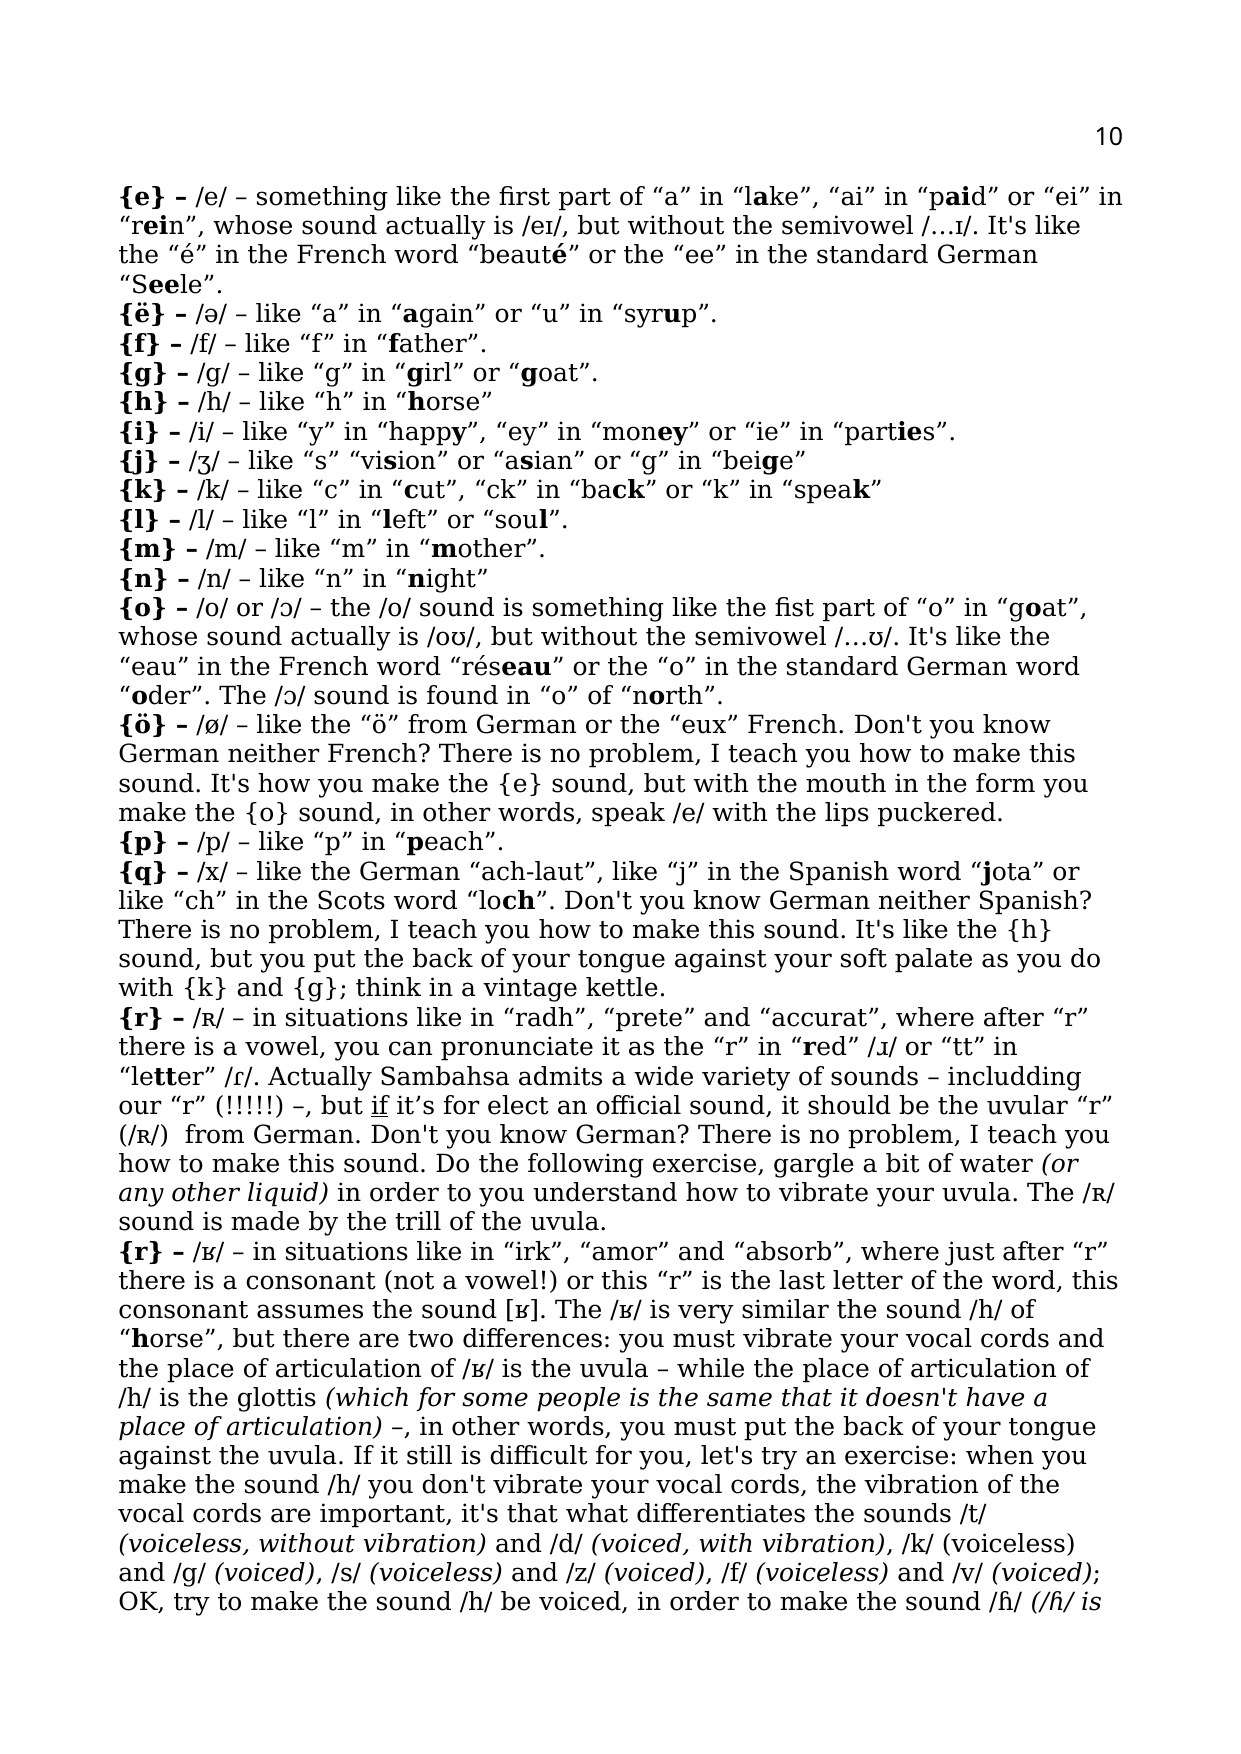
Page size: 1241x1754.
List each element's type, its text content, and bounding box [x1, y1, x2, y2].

text {r} – /ʀ/ – in situations like in “radh”, “prete” and “accurat”, where after “r” there is a vowel, you can pronunciate it as the “r” in “red” /ɹ/ or “tt” in “letter” /ɾ/. Actually Sambahsa admits a wide variety of sounds – includding our “r” (!!!!!) –, but if it’s for elect an official sound, it should be the uvular “r” (/ʀ/) from German. Don't you know German? There is no problem, I teach you how to make this sound. Do the following exercise, gargle a bit of water (or any other liquid) in order to you understand how to vibrate your uvula. The /ʀ/ sound is made by the trill of the uvula. [118, 1003, 1123, 1237]
text {g} – /g/ – like “g” in “girl” or “goat”. [118, 358, 1123, 387]
text {m} – /m/ – like “m” in “mother”. [118, 534, 1123, 563]
text {o} – /o/ or /ɔ/ – the /o/ sound is something like the fist part of “o” in “goat”, whose sound actually is /oʊ/, but without the semivowel /…ʊ/. It's like the “eau” in the French word “réseau” or the “o” in the standard German word “oder”. The /ɔ/ sound is found in “o” of “north”. [118, 593, 1123, 710]
text {e} – /e/ – something like the first part of “a” in “lake”, “ai” in “paid” or “ei” in “rein”, whose sound actually is /eɪ/, but without the semivowel /…ɪ/. It's like the “é” in the French word “beauté” or the “ee” in the standard German “Seele”. [118, 182, 1123, 299]
text {n} – /n/ – like “n” in “night” [118, 563, 1123, 593]
text {l} – /l/ – like “l” in “left” or “soul”. [118, 505, 1123, 534]
text {i} – /i/ – like “y” in “happy”, “ey” in “money” or “ie” in “parties”. [118, 417, 1123, 446]
text {r} – /ʁ/ – in situations like in “irk”, “amor” and “absorb”, where just after “r” there is a consonant (not a vowel!) or this “r” is the last letter of the word, this consonant assumes the sound [ʁ]. The /ʁ/ is very similar the sound /h/ of “horse”, but there are two differences: you must vibrate your vocal cords and the place of articulation of /ʁ/ is the uvula – while the place of articulation of /h/ is the glottis (which for some people is the same that it doesn't have a place of articulation) –, in other words, you must put the back of your tongue against the uvula. If it still is difficult for you, let's try an exercise: when you make the sound /h/ you don't vibrate your vocal cords, the vibration of the vocal cords are important, it's that what differentiates the sounds /t/ (voiceless, without vibration) and /d/ (voiced, with vibration), /k/ (voiceless) and /g/ (voiced), /s/ (voiceless) and /z/ (voiced), /f/ (voiceless) and /v/ (voiced); OK, try to make the sound /h/ be voiced, in order to make the sound /ɦ/ (/ɦ/ is [118, 1237, 1123, 1616]
text {ë} – /ə/ – like “a” in “again” or “u” in “syrup”. [118, 299, 1123, 328]
text {ö} – /ø/ – like the “ö” from German or the “eux” French. Don't you know German neither French? There is no problem, I teach you how to make this sound. It's how you make the {e} sound, but with the mouth in the form you make the {o} sound, in other words, speak /e/ with the lips puckered. [118, 710, 1123, 827]
text {h} – /h/ – like “h” in “horse” [118, 387, 1123, 417]
text {p} – /p/ – like “p” in “peach”. [118, 827, 1123, 856]
text {j} – /ʒ/ – like “s” “vision” or “asian” or “g” in “beige” [118, 446, 1123, 475]
text {k} – /k/ – like “c” in “cut”, “ck” in “back” or “k” in “speak” [118, 475, 1123, 505]
text {f} – /f/ – like “f” in “father”. [118, 328, 1123, 358]
text {q} – /x/ – like the German “ach-laut”, like “j” in the Spanish word “jota” or like “ch” in the Scots word “loch”. Don't you know German neither Spanish? There is no problem, I teach you how to make this sound. It's like the {h} sound, but you put the back of your tongue against your soft palate as you do with {k} and {g}; think in a vintage kettle. [118, 856, 1123, 1003]
